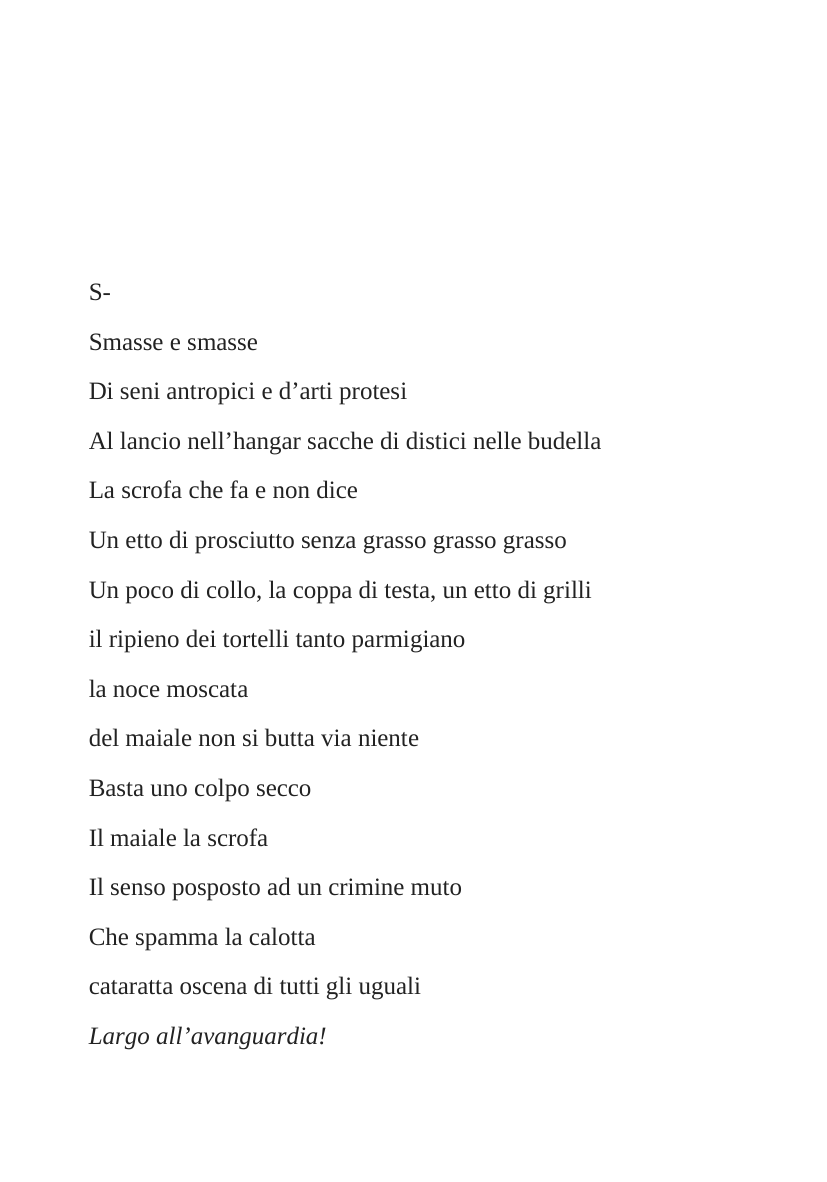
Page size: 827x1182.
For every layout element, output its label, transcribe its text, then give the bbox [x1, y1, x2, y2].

text S- [88, 277, 738, 306]
text Un etto di prosciutto senza grasso grasso grasso [88, 525, 738, 554]
subtitle La scrofa che fa e non dice [88, 476, 738, 504]
text Il maiale la scrofa [88, 823, 738, 851]
text Di seni antropici e d’arti protesi [88, 376, 738, 405]
text Al lancio nell’hangar sacche di distici nelle budella [88, 426, 738, 455]
text Il senso posposto ad un crimine muto [88, 872, 738, 901]
text il ripieno dei tortelli tanto parmigiano [88, 624, 738, 653]
text del maiale non si butta via niente [88, 723, 738, 752]
text Basta uno colpo secco [88, 773, 738, 802]
text Che spamma la calotta [88, 922, 738, 951]
text Largo all’avanguardia! [88, 1021, 738, 1050]
subtitle Smasse e smasse [88, 327, 738, 356]
subtitle Un poco di collo, la coppa di testa, un etto di grilli [88, 575, 738, 603]
text la noce moscata [88, 674, 738, 703]
text cataratta oscena di tutti gli uguali [88, 971, 738, 1000]
